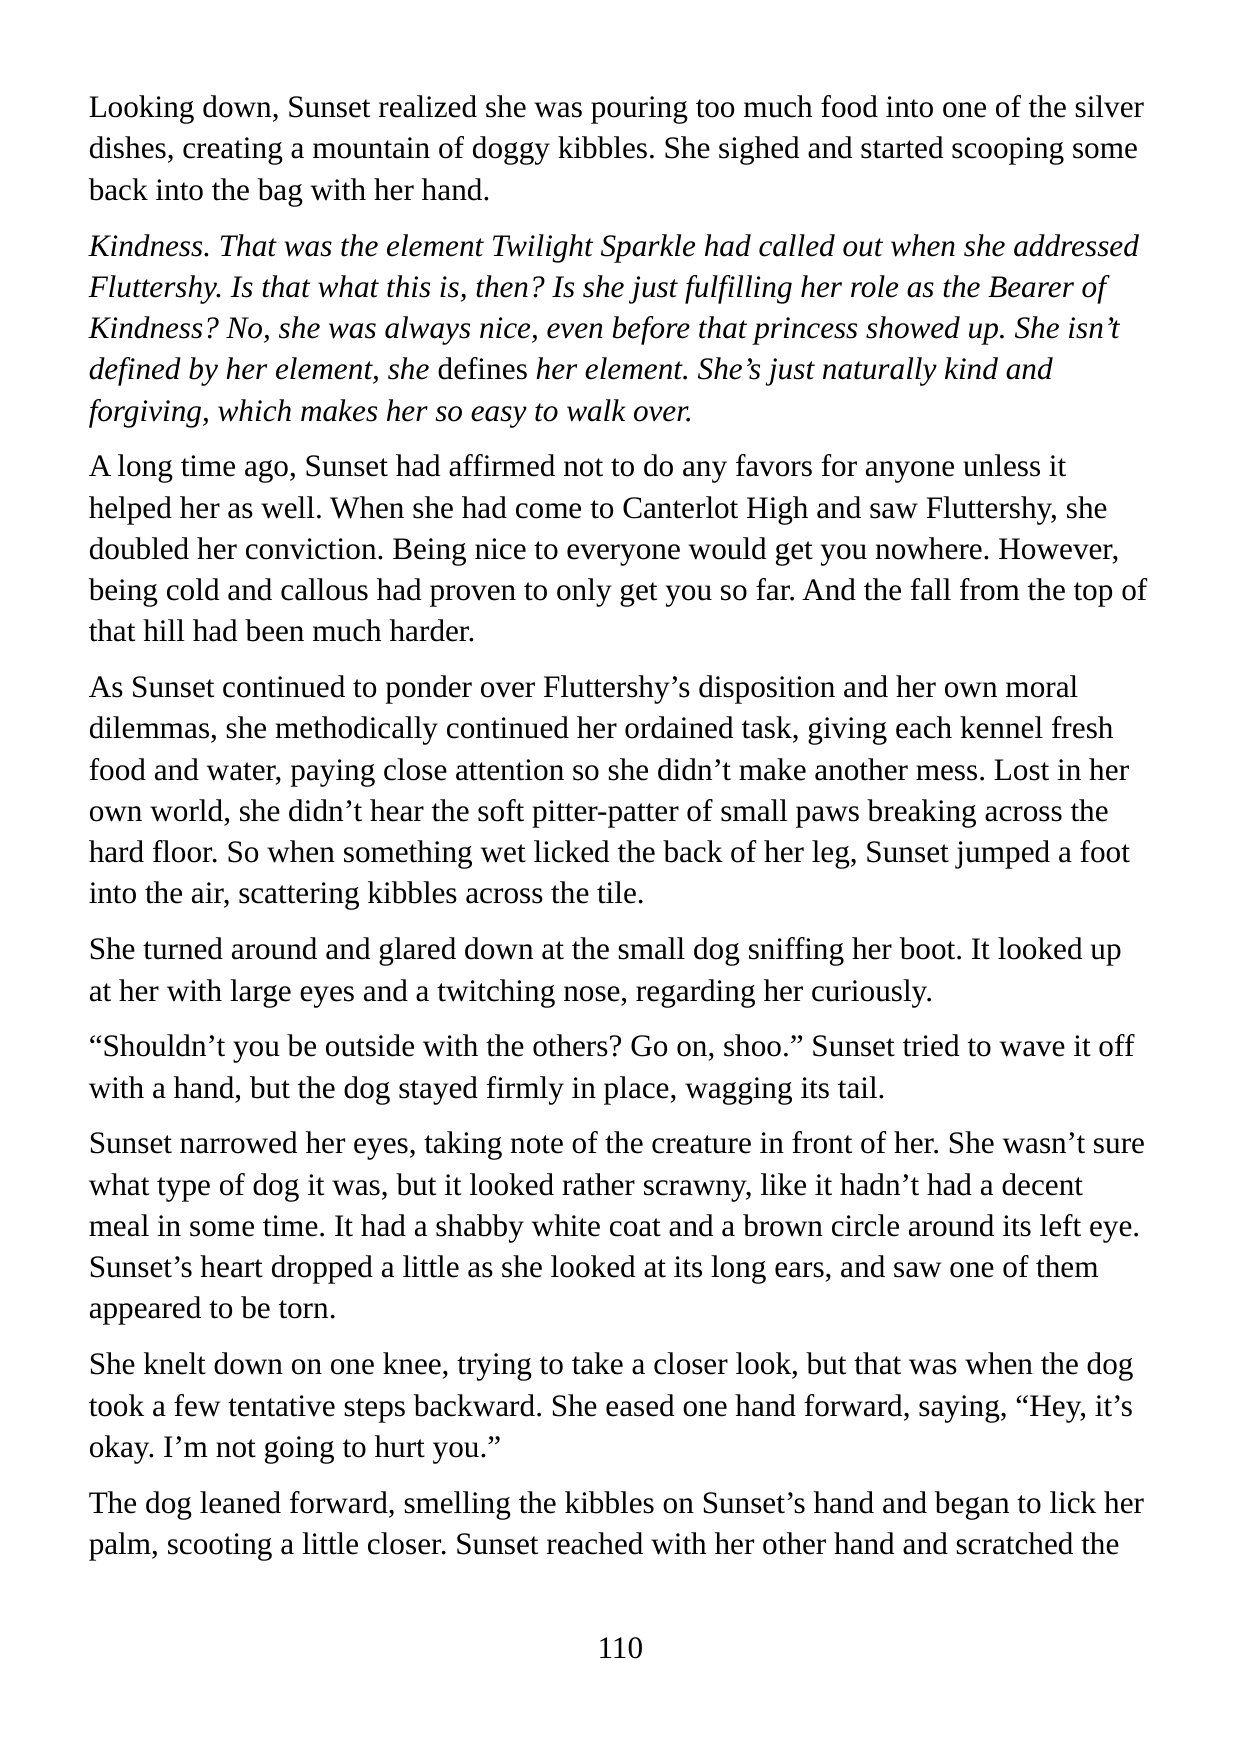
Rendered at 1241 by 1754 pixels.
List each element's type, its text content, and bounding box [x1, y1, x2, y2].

text Kindness. That was the element Twilight Sparkle had called out when she addressed Fluttershy. Is that what this is, then? Is she just fulfilling her role as the Bearer of Kindness? No, she was always nice, even before that princess showed up. She isn’t defined by her element, she defines her element. She’s just naturally kind and forgiving, which makes her so easy to walk over. [88, 227, 1152, 428]
text A long time ago, Sunset had affirmed not to do any favors for anyone unless it helped her as well. When she had come to Canterlot High and saw Fluttershy, she doubled her conviction. Being nice to everyone would get you nowhere. However, being cold and callous had proven to only get you so far. And the fall from the top of that hill had been much harder. [88, 448, 1152, 649]
text Sunset narrowed her eyes, taking note of the creature in front of her. She wasn’t sure what type of dog it was, but it looked rather scrawny, like it hadn’t had a decent meal in some time. It had a shabby white coat and a brown circle around its left eye. Sunset’s heart dropped a little as she looked at its long ears, and saw one of them appeared to be torn. [88, 1125, 1152, 1326]
text The dog leaned forward, smelling the kibbles on Sunset’s hand and began to lick her palm, scooting a little closer. Sunset reached with her other hand and scratched the [88, 1484, 1152, 1561]
text As Sunset continued to ponder over Fluttershy’s disposition and her own moral dilemmas, she methodically continued her ordained task, giving each kennel fresh food and water, paying close attention so she didn’t make another mess. Lost in her own world, she didn’t hear the soft pitter-patter of small paws breaking across the hard floor. So when something wet licked the back of her leg, Sunset jumped a foot into the air, scattering kibbles across the tile. [88, 668, 1152, 911]
text She knelt down on one knee, trying to take a closer look, but that was when the dog took a few tentative steps backward. She eased one hand forward, saying, “Hey, it’s okay. I’m not going to hurt you.” [88, 1346, 1152, 1464]
text Looking down, Sunset realized she was pouring too much food into one of the silver dishes, creating a mountain of doggy kibbles. She sighed and started scooping some back into the bag with her hand. [88, 88, 1152, 207]
text She turned around and glared down at the small dog sniffing her boot. It looked up at her with large eyes and a twitching nose, regarding her curiously. [88, 931, 1152, 1008]
text “Shouldn’t you be outside with the others? Go on, shoo.” Sunset tried to wave it off with a hand, but the dog stayed firmly in place, wagging its tail. [88, 1028, 1152, 1105]
